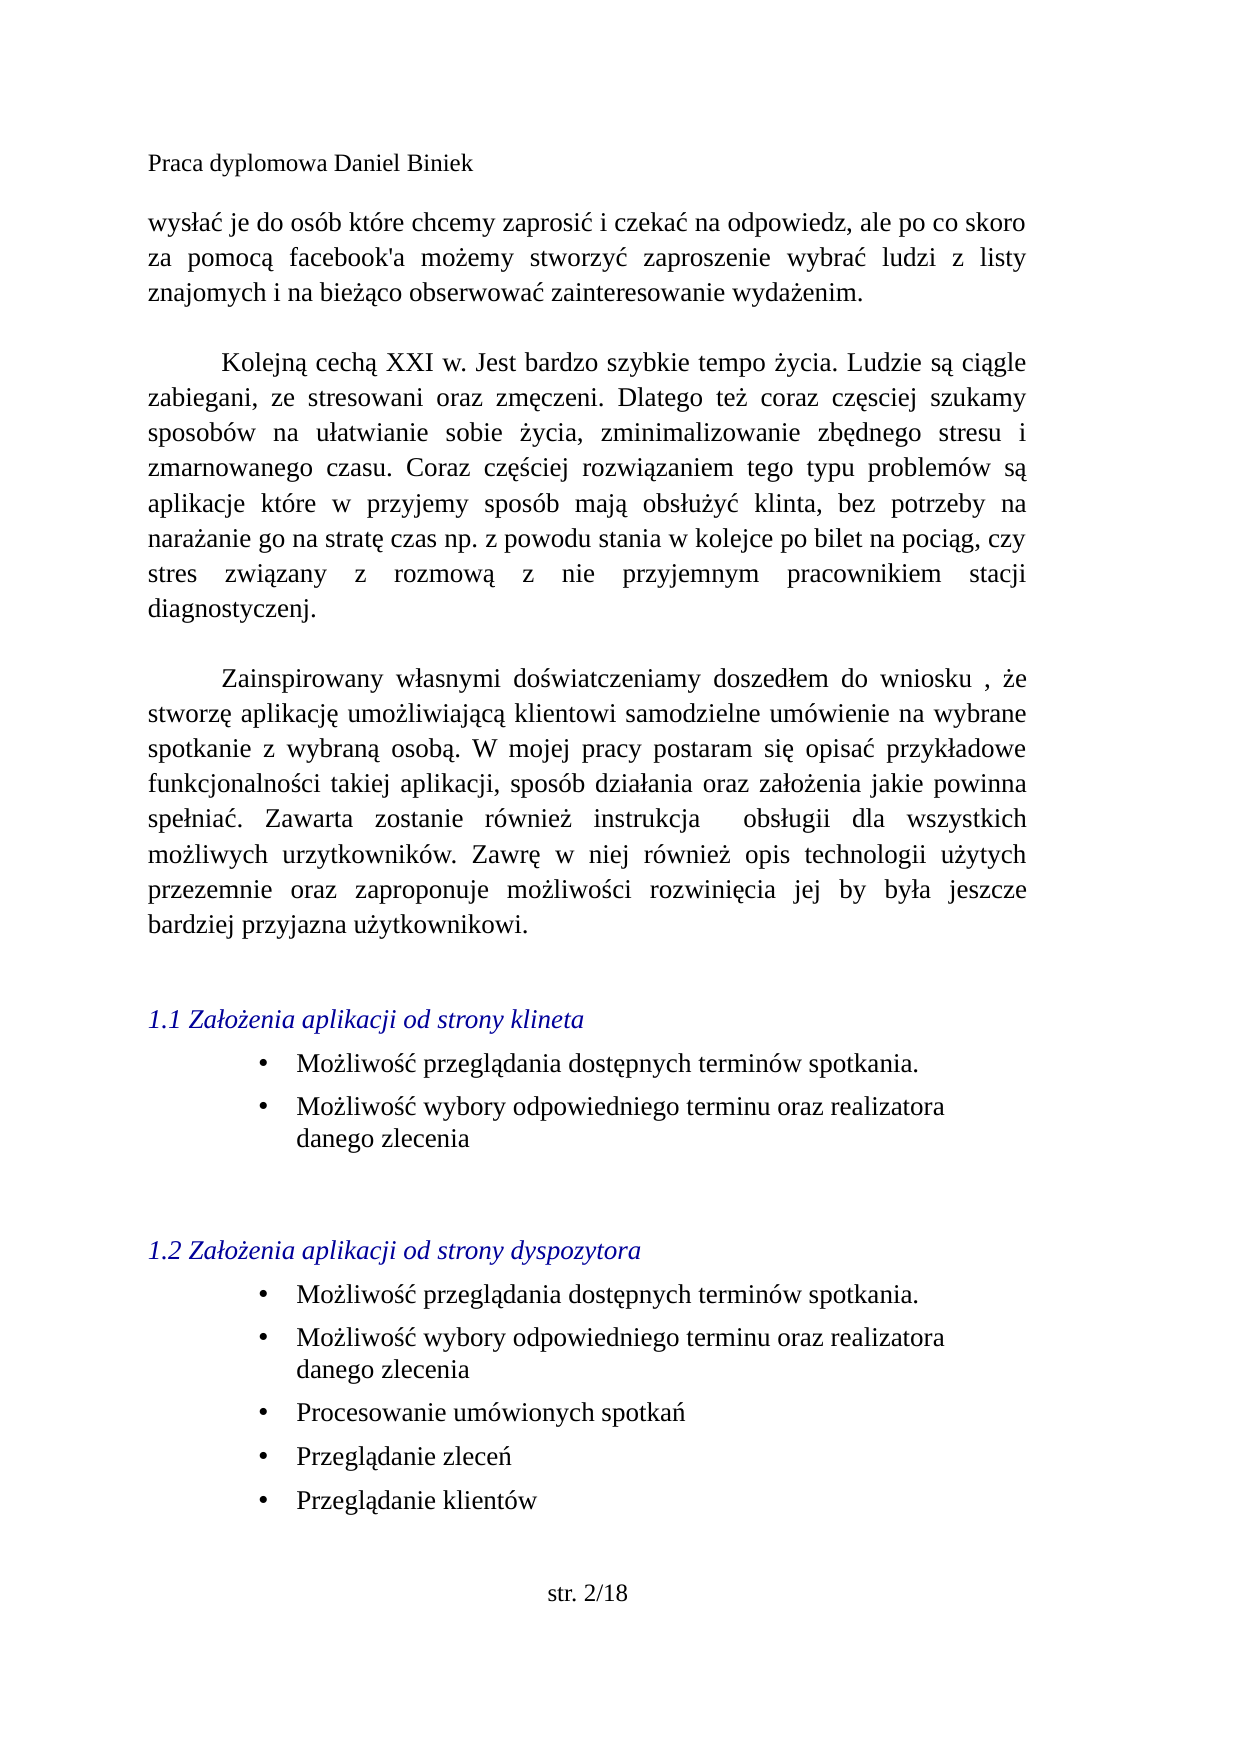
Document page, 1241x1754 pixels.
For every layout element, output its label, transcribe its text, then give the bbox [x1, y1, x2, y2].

text wysłać je do osób które chcemy zaprosić i czekać na odpowiedz, ale po co skoro za pomocą facebook'a możemy stworzyć zaproszenie wybrać ludzi z listy znajomych i na bieżąco obserwować zainteresowanie wydażenim. [148, 206, 1028, 307]
list Możliwość wybory odpowiedniego terminu oraz realizatora danego zlecenia [259, 1091, 1028, 1153]
list Możliwość wybory odpowiedniego terminu oraz realizatora danego zlecenia [259, 1321, 1028, 1384]
text Kolejną cechą XXI w. Jest bardzo szybkie tempo życia. Ludzie są ciągle zabiegani, ze stresowani oraz zmęczeni. Dlatego też coraz częsciej szukamy sposobów na ułatwianie sobie życia, zminimalizowanie zbędnego stresu i zmarnowanego czasu. Coraz częściej rozwiązaniem tego typu problemów są aplikacje które w przyjemy sposób mają obsłużyć klinta, bez potrzeby na narażanie go na stratę czas np. z powodu stania w kolejce po bilet na pociąg, czy stres związany z rozmową z nie przyjemnym pracownikiem stacji diagnostyczenj. [148, 346, 1028, 623]
list Przeglądanie zleceń [259, 1440, 1028, 1471]
list Możliwość przeglądania dostępnych terminów spotkania. [259, 1278, 1028, 1309]
list Procesowanie umówionych spotkań [259, 1396, 1028, 1428]
list Przeglądanie klientów [259, 1484, 1028, 1515]
subtitle 1.2 Założenia aplikacji od strony dyspozytora [148, 1234, 1028, 1265]
text Zainspirowany własnymi doświatczeniamy doszedłem do wniosku , że stworzę aplikację umożliwiającą klientowi samodzielne umówienie na wybrane spotkanie z wybraną osobą. W mojej pracy postaram się opisać przykładowe funkcjonalności takiej aplikacji, sposób działania oraz założenia jakie powinna spełniać. Zawarta zostanie również instrukcja obsługii dla wszystkich możliwych urzytkowników. Zawrę w niej również opis technologii użytych przezemnie oraz zaproponuje możliwości rozwinięcia jej by była jeszcze bardziej przyjazna użytkownikowi. [148, 662, 1028, 939]
list Możliwość przeglądania dostępnych terminów spotkania. [259, 1047, 1028, 1078]
subtitle 1.1 Założenia aplikacji od strony klineta [148, 1003, 1028, 1034]
